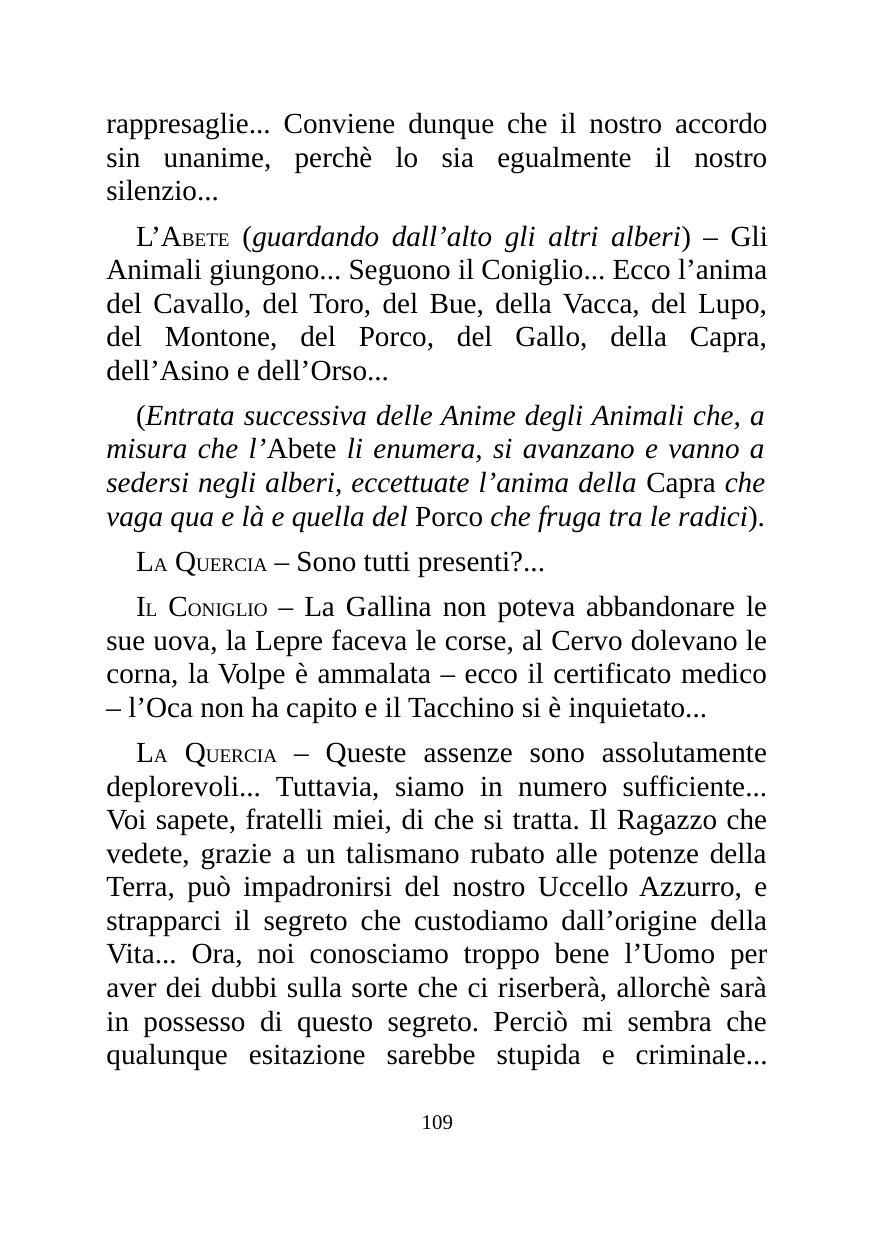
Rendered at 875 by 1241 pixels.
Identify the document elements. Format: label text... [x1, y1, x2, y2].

text La Quercia – Sono tutti presenti?... [106, 544, 768, 578]
text rappresaglie... Conviene dunque che il nostro accordo sin unanime, perchè lo sia egualmente il nostro silenzio... [106, 106, 768, 207]
text La Quercia – Queste assenze sono assolutamente deplorevoli... Tuttavia, siamo in numero sufficiente... Voi sapete, fratelli miei, di che si tratta. Il Ragazzo che vedete, grazie a un talismano rubato alle potenze della Terra, può impadronirsi del nostro Uccello Azzurro, e strapparci il segreto che custodiamo dall’origine della Vita... Ora, noi conosciamo troppo bene l’Uomo per aver dei dubbi sulla sorte che ci riserberà, allorchè sarà in possesso di questo segreto. Perciò mi sembra che qualunque esitazione sarebbe stupida e criminale... [106, 735, 768, 1071]
text Il Coniglio – La Gallina non poteva abbandonare le sue uova, la Lepre faceva le corse, al Cervo dolevano le corna, la Volpe è ammalata – ecco il certificato medico – l’Oca non ha capito e il Tacchino si è inquietato... [106, 589, 768, 723]
text (Entrata successiva delle Anime degli Animali che, a misura che l’Abete li enumera, si avanzano e vanno a sedersi negli alberi, eccettuate l’anima della Capra che vaga qua e là e quella del Porco che fruga tra le radici). [106, 398, 768, 532]
text L’Abete (guardando dall’alto gli altri alberi) – Gli Animali giungono... Seguono il Coniglio... Ecco l’anima del Cavallo, del Toro, del Bue, della Vacca, del Lupo, del Montone, del Porco, del Gallo, della Capra, dell’Asino e dell’Orso... [106, 219, 768, 386]
